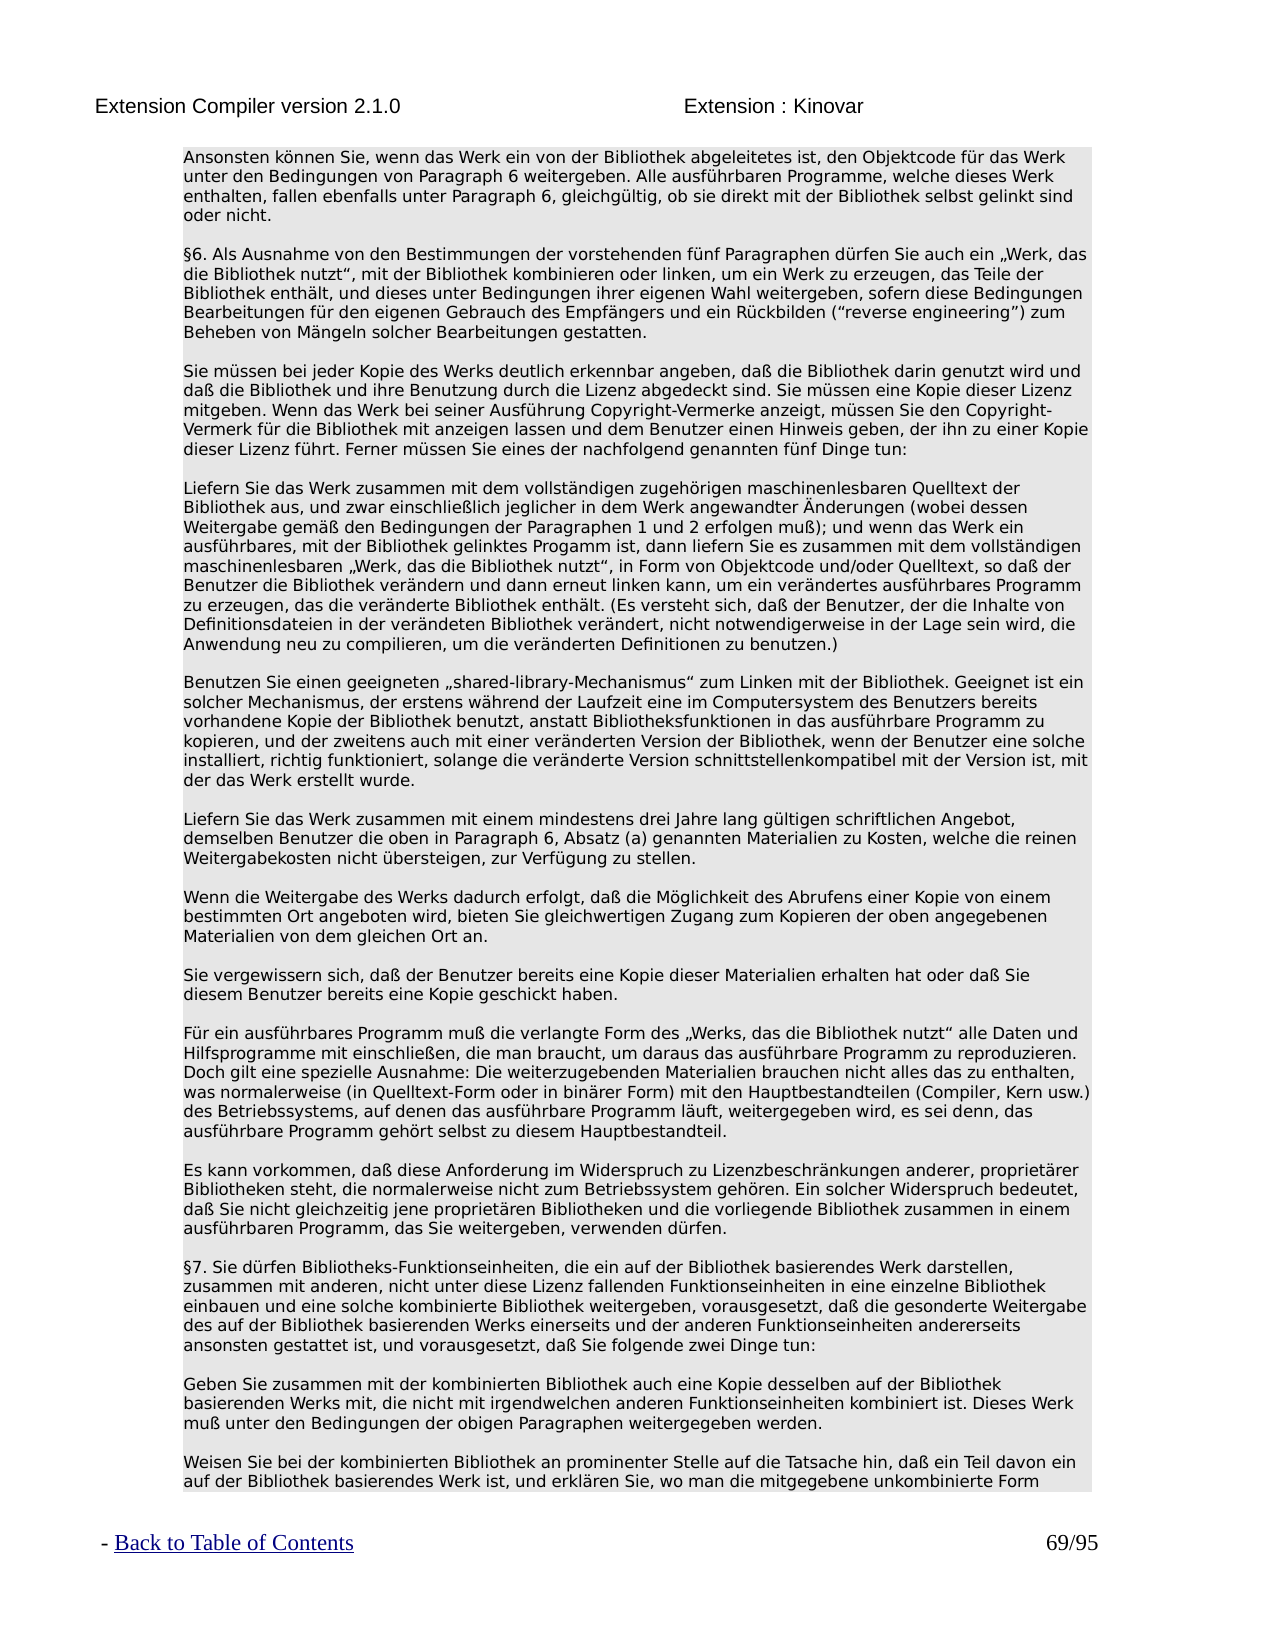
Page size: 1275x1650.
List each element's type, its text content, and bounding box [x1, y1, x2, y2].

text Geben Sie zusammen mit der kombinierten Bibliothek auch eine Kopie desselben auf der Bibliothek basierenden Werks mit, die nicht mit irgendwelchen anderen Funktionseinheiten kombiniert ist. Dieses Werk muß unter den Bedingungen der obigen Paragraphen weitergegeben werden. [183, 1375, 1092, 1433]
text Sie vergewissern sich, daß der Benutzer bereits eine Kopie dieser Materialien erhalten hat oder daß Sie diesem Benutzer bereits eine Kopie geschickt haben. [183, 966, 1092, 1004]
text Ansonsten können Sie, wenn das Werk ein von der Bibliothek abgeleitetes ist, den Objektcode für das Werk unter den Bedingungen von Paragraph 6 weitergeben. Alle ausführbaren Programme, welche dieses Werk enthalten, fallen ebenfalls unter Paragraph 6, gleichgültig, ob sie direkt mit der Bibliothek selbst gelinkt sind oder nicht. [183, 147, 1092, 225]
text Benutzen Sie einen geeigneten „shared-library-Mechanismus“ zum Linken mit der Bibliothek. Geeignet ist ein solcher Mechanismus, der erstens während der Laufzeit eine im Computersystem des Benutzers bereits vorhandene Kopie der Bibliothek benutzt, anstatt Bibliotheksfunktionen in das ausführbare Programm zu kopieren, und der zweitens auch mit einer veränderten Version der Bibliothek, wenn der Benutzer eine solche installiert, richtig funktioniert, solange die veränderte Version schnittstellenkompatibel mit der Version ist, mit der das Werk erstellt wurde. [183, 673, 1092, 790]
text Sie müssen bei jeder Kopie des Werks deutlich erkennbar angeben, daß die Bibliothek darin genutzt wird und daß die Bibliothek und ihre Benutzung durch die Lizenz abgedeckt sind. Sie müssen eine Kopie dieser Lizenz mitgeben. Wenn das Werk bei seiner Ausführung Copyright-Vermerke anzeigt, müssen Sie den Copyright-Vermerk für die Bibliothek mit anzeigen lassen und dem Benutzer einen Hinweis geben, der ihn zu einer Kopie dieser Lizenz führt. Ferner müssen Sie eines der nachfolgend genannten fünf Dinge tun: [183, 362, 1092, 459]
text Für ein ausführbares Programm muß die verlangte Form des „Werks, das die Bibliothek nutzt“ alle Daten und Hilfsprogramme mit einschließen, die man braucht, um daraus das ausführbare Programm zu reproduzieren. Doch gilt eine spezielle Ausnahme: Die weiterzugebenden Materialien brauchen nicht alles das zu enthalten, was normalerweise (in Quelltext-Form oder in binärer Form) mit den Hauptbestandteilen (Compiler, Kern usw.) des Betriebssystems, auf denen das ausführbare Programm läuft, weitergegeben wird, es sei denn, das ausführbare Programm gehört selbst zu diesem Hauptbestandteil. [183, 1024, 1092, 1141]
text Es kann vorkommen, daß diese Anforderung im Widerspruch zu Lizenzbeschränkungen anderer, proprietärer Bibliotheken steht, die normalerweise nicht zum Betriebssystem gehören. Ein solcher Widerspruch bedeutet, daß Sie nicht gleichzeitig jene proprietären Bibliotheken und die vorliegende Bibliothek zusammen in einem ausführbaren Programm, das Sie weitergeben, verwenden dürfen. [183, 1160, 1092, 1238]
text Wenn die Weitergabe des Werks dadurch erfolgt, daß die Möglichkeit des Abrufens einer Kopie von einem bestimmten Ort angeboten wird, bieten Sie gleichwertigen Zugang zum Kopieren der oben angegebenen Materialien von dem gleichen Ort an. [183, 888, 1092, 946]
text Weisen Sie bei der kombinierten Bibliothek an prominenter Stelle auf die Tatsache hin, daß ein Teil davon ein auf der Bibliothek basierendes Werk ist, und erklären Sie, wo man die mitgegebene unkombinierte Form [183, 1453, 1092, 1492]
text §7. Sie dürfen Bibliotheks-Funktionseinheiten, die ein auf der Bibliothek basierendes Werk darstellen, zusammen mit anderen, nicht unter diese Lizenz fallenden Funktionseinheiten in eine einzelne Bibliothek einbauen und eine solche kombinierte Bibliothek weitergeben, vorausgesetzt, daß die gesonderte Weitergabe des auf der Bibliothek basierenden Werks einerseits und der anderen Funktionseinheiten andererseits ansonsten gestattet ist, und vorausgesetzt, daß Sie folgende zwei Dinge tun: [183, 1258, 1092, 1355]
text Liefern Sie das Werk zusammen mit einem mindestens drei Jahre lang gültigen schriftlichen Angebot, demselben Benutzer die oben in Paragraph 6, Absatz (a) genannten Materialien zu Kosten, welche die reinen Weitergabekosten nicht übersteigen, zur Verfügung zu stellen. [183, 810, 1092, 868]
text Liefern Sie das Werk zusammen mit dem vollständigen zugehörigen maschinenlesbaren Quelltext der Bibliothek aus, und zwar einschließlich jeglicher in dem Werk angewandter Änderungen (wobei dessen Weitergabe gemäß den Bedingungen der Paragraphen 1 und 2 erfolgen muß); und wenn das Werk ein ausführbares, mit der Bibliothek gelinktes Progamm ist, dann liefern Sie es zusammen mit dem vollständigen maschinenlesbaren „Werk, das die Bibliothek nutzt“, in Form von Objektcode und/oder Quelltext, so daß der Benutzer die Bibliothek verändern und dann erneut linken kann, um ein verändertes ausführbares Programm zu erzeugen, das die veränderte Bibliothek enthält. (Es versteht sich, daß der Benutzer, der die Inhalte von Definitionsdateien in der verändeten Bibliothek verändert, nicht notwendigerweise in der Lage sein wird, die Anwendung neu zu compilieren, um die veränderten Definitionen zu benutzen.) [183, 479, 1092, 654]
text §6. Als Ausnahme von den Bestimmungen der vorstehenden fünf Paragraphen dürfen Sie auch ein „Werk, das die Bibliothek nutzt“, mit der Bibliothek kombinieren oder linken, um ein Werk zu erzeugen, das Teile der Bibliothek enthält, und dieses unter Bedingungen ihrer eigenen Wahl weitergeben, sofern diese Bedingungen Bearbeitungen für den eigenen Gebrauch des Empfängers und ein Rückbilden (“reverse engineering”) zum Beheben von Mängeln solcher Bearbeitungen gestatten. [183, 245, 1092, 342]
